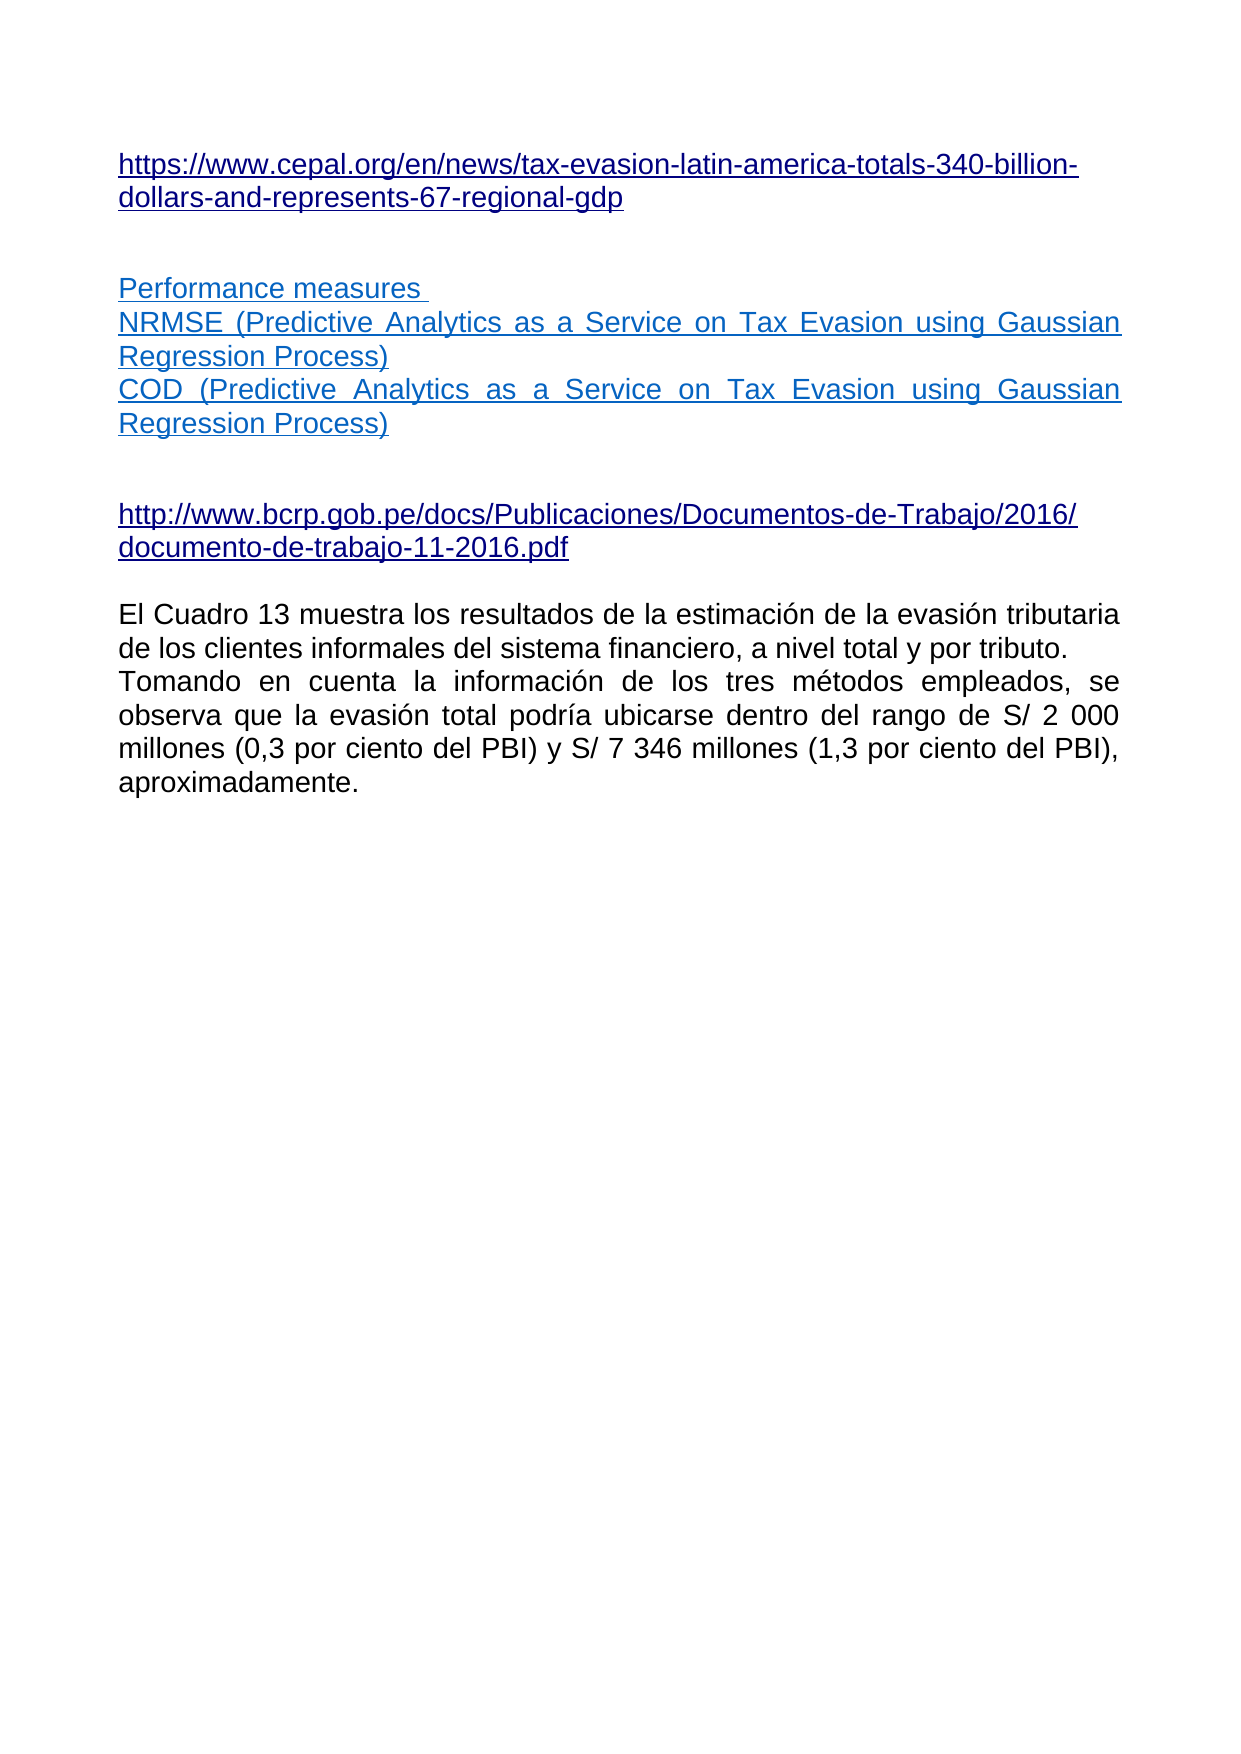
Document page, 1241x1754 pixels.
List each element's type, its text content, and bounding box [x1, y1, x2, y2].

text Regression Process) [118, 336, 1122, 372]
text Tomando en cuenta la información de los tres métodos empleados, se observa que la evasión total podría ubicarse dentro del rango de S/ 2 000 millones (0,3 por ciento del PBI) y S/ 7 346 millones (1,3 por ciento del PBI), aproximadamente. [118, 664, 1122, 798]
text COD (Predictive Analytics as a Service on Tax Evasion using Gaussian [118, 372, 1122, 401]
text https://www.cepal.org/en/news/tax-evasion-latin-america-totals-340-billion-dollars-and-represents-67-regional-gdp [118, 147, 1122, 214]
text El Cuadro 13 muestra los resultados de la estimación de la evasión tributaria de los clientes informales del sistema financiero, a nivel total y por tributo. [118, 597, 1122, 664]
text http://www.bcrp.gob.pe/docs/Publicaciones/Documentos-de-Trabajo/2016/documento-de-trabajo-11-2016.pdf [118, 497, 1122, 564]
text Regression Process) [118, 403, 1122, 439]
text Performance measures [118, 271, 1122, 305]
text NRMSE (Predictive Analytics as a Service on Tax Evasion using Gaussian [118, 305, 1122, 334]
